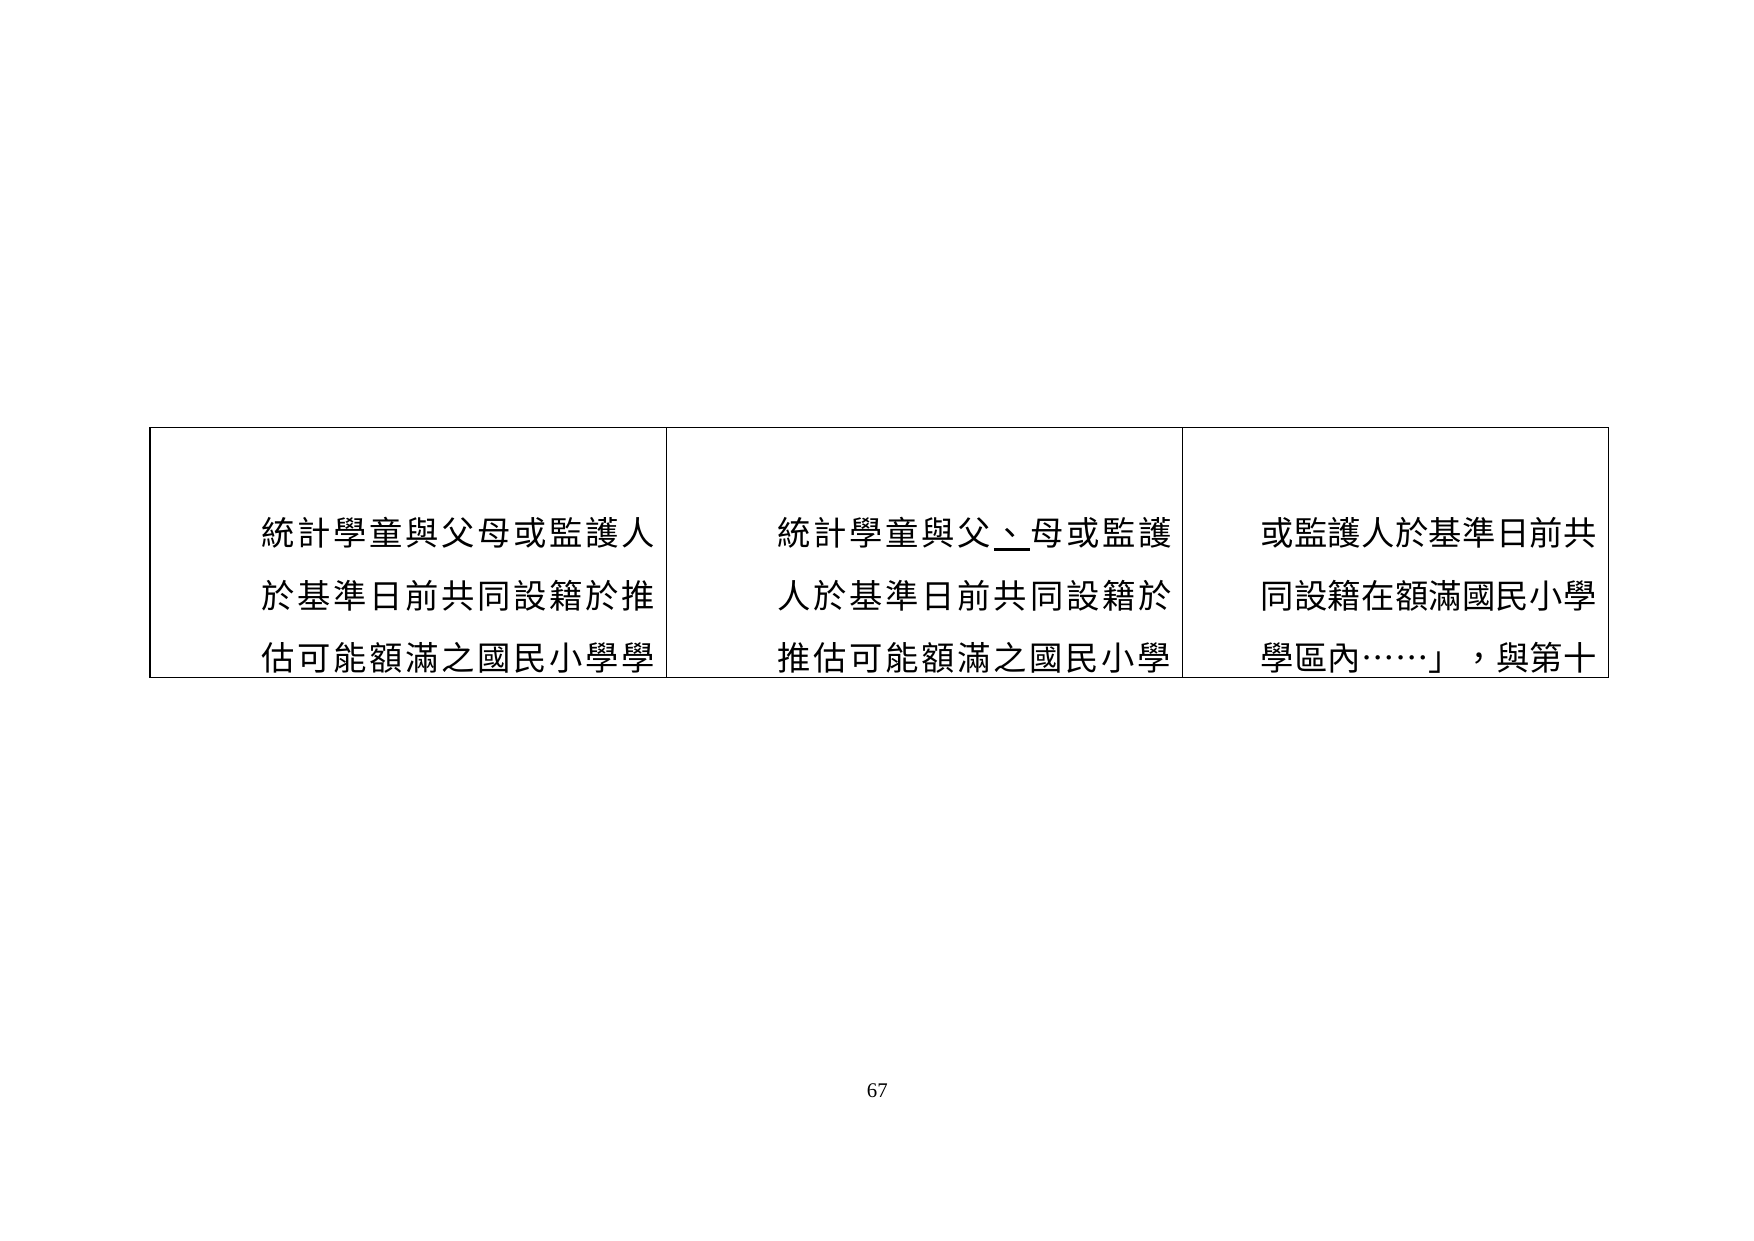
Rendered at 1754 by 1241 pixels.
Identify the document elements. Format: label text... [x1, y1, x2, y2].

table_cell 統計學童與父、母或監護人於基準日前共同設籍於推估可能額滿之國民小學 [667, 428, 1182, 677]
table_cell 統計學童與父母或監護人於基準日前共同設籍於推估可能額滿之國民小學學 [151, 428, 666, 677]
table_cell 或監護人於基準日前共同設籍在額滿國民小學學區內……」，與第十 [1183, 428, 1608, 677]
